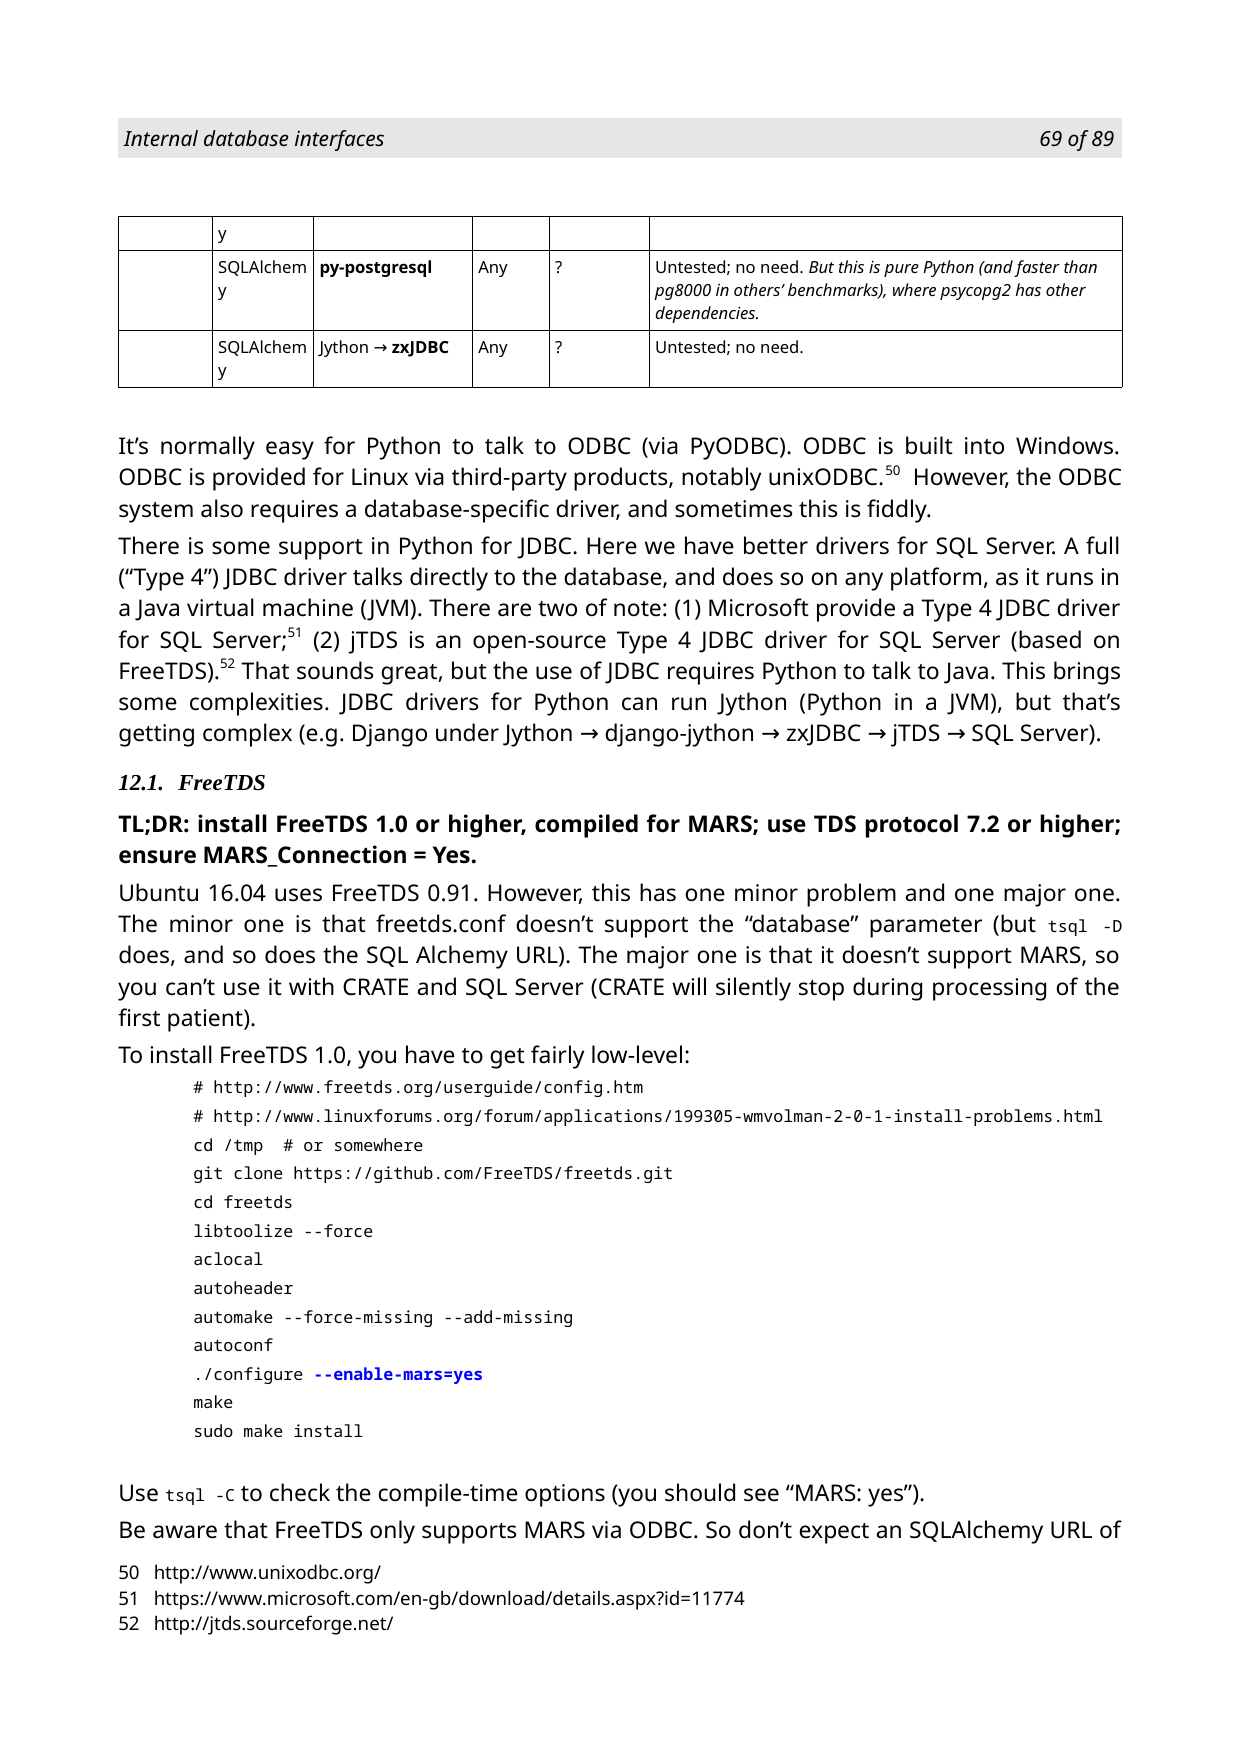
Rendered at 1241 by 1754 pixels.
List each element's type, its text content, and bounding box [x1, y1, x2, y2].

text autoconf [118, 1334, 1122, 1357]
table_cell SQLAlchemy [213, 251, 313, 330]
text make [118, 1391, 1122, 1414]
table_cell [314, 217, 472, 250]
text http://jtds.sourceforge.net/ [118, 1610, 1122, 1636]
table_cell ? [550, 251, 649, 330]
text sudo make install [118, 1420, 1122, 1442]
table_cell [119, 217, 212, 250]
text aclocal [118, 1248, 1122, 1271]
table_cell [119, 251, 212, 330]
text libtoolize --force [118, 1219, 1122, 1242]
text https://www.microsoft.com/en-gb/download/details.aspx?id=11774 [118, 1585, 1122, 1610]
table_cell SQLAlchemy [213, 331, 313, 387]
text There is some support in Python for JDBC. Here we have better drivers for SQL Server. A full (“Type 4”) JDBC driver talks directly to the database, and does so on any platform, as it runs in a Java virtual machine (JVM). There are two of note: (1) Microsoft provide a Type 4 JDBC driver for SQL Server; (2) jTDS is an open-source Type 4 JDBC driver for SQL Server (based on FreeTDS). That sounds great, but the use of JDBC requires Python to talk to Java. This brings some complexities. JDBC drivers for Python can run Jython (Python in a JVM), but that’s getting complex (e.g. Django under Jython → django-jython → zxJDBC → jTDS → SQL Server). [118, 530, 1122, 748]
table_cell Untested; no need. But this is pure Python (and faster than pg8000 in others’ benchmarks), where psycopg2 has other dependencies. [650, 251, 1122, 330]
text cd freetds [118, 1191, 1122, 1213]
table_cell py-postgresql [314, 251, 472, 330]
text To install FreeTDS 1.0, you have to get fairly low-level: [118, 1039, 1122, 1070]
text It’s normally easy for Python to talk to ODBC (via PyODBC). ODBC is built into Windows. ODBC is provided for Linux via third-party products, notably unixODBC. However, the ODBC system also requires a database-specific driver, and sometimes this is fiddly. [118, 430, 1122, 524]
table_cell Untested; no need. [650, 331, 1122, 387]
text http://www.unixodbc.org/ [118, 1559, 1122, 1585]
text # http://www.freetds.org/userguide/config.htm [118, 1076, 1122, 1099]
text automake --force-missing --add-missing [118, 1305, 1122, 1328]
table_cell [473, 217, 549, 250]
text cd /tmp # or somewhere [118, 1133, 1122, 1156]
text ./configure --enable-mars=yes [118, 1362, 1122, 1385]
table_cell y [213, 217, 313, 250]
table_cell ? [550, 331, 649, 387]
table_cell Any [473, 331, 549, 387]
text autoheader [118, 1277, 1122, 1299]
text Be aware that FreeTDS only supports MARS via ODBC. So don’t expect an SQLAlchemy URL of [118, 1514, 1122, 1546]
table_cell [119, 331, 212, 387]
text Ubuntu 16.04 uses FreeTDS 0.91. However, this has one minor problem and one major one. The minor one is that freetds.conf doesn’t support the “database” parameter (but tsql -D does, and so does the SQL Alchemy URL). The major one is that it doesn’t support MARS, so you can’t use it with CRATE and SQL Server (CRATE will silently stop during processing of the first patient). [118, 877, 1122, 1033]
subtitle FreeTDS [118, 769, 1122, 796]
text Use tsql -C to check the compile-time options (you should see “MARS: yes”). [118, 1477, 1122, 1508]
text TL;DR: install FreeTDS 1.0 or higher, compiled for MARS; use TDS protocol 7.2 or higher; ensure MARS_Connection = Yes. [118, 808, 1122, 871]
text # http://www.linuxforums.org/forum/applications/199305-wmvolman-2-0-1-install-problems.html [118, 1105, 1122, 1127]
table_cell [550, 217, 649, 250]
table_cell [650, 217, 1122, 250]
table_cell Any [473, 251, 549, 330]
table_cell Jython → zxJDBC [314, 331, 472, 387]
text git clone https://github.com/FreeTDS/freetds.git [118, 1162, 1122, 1185]
